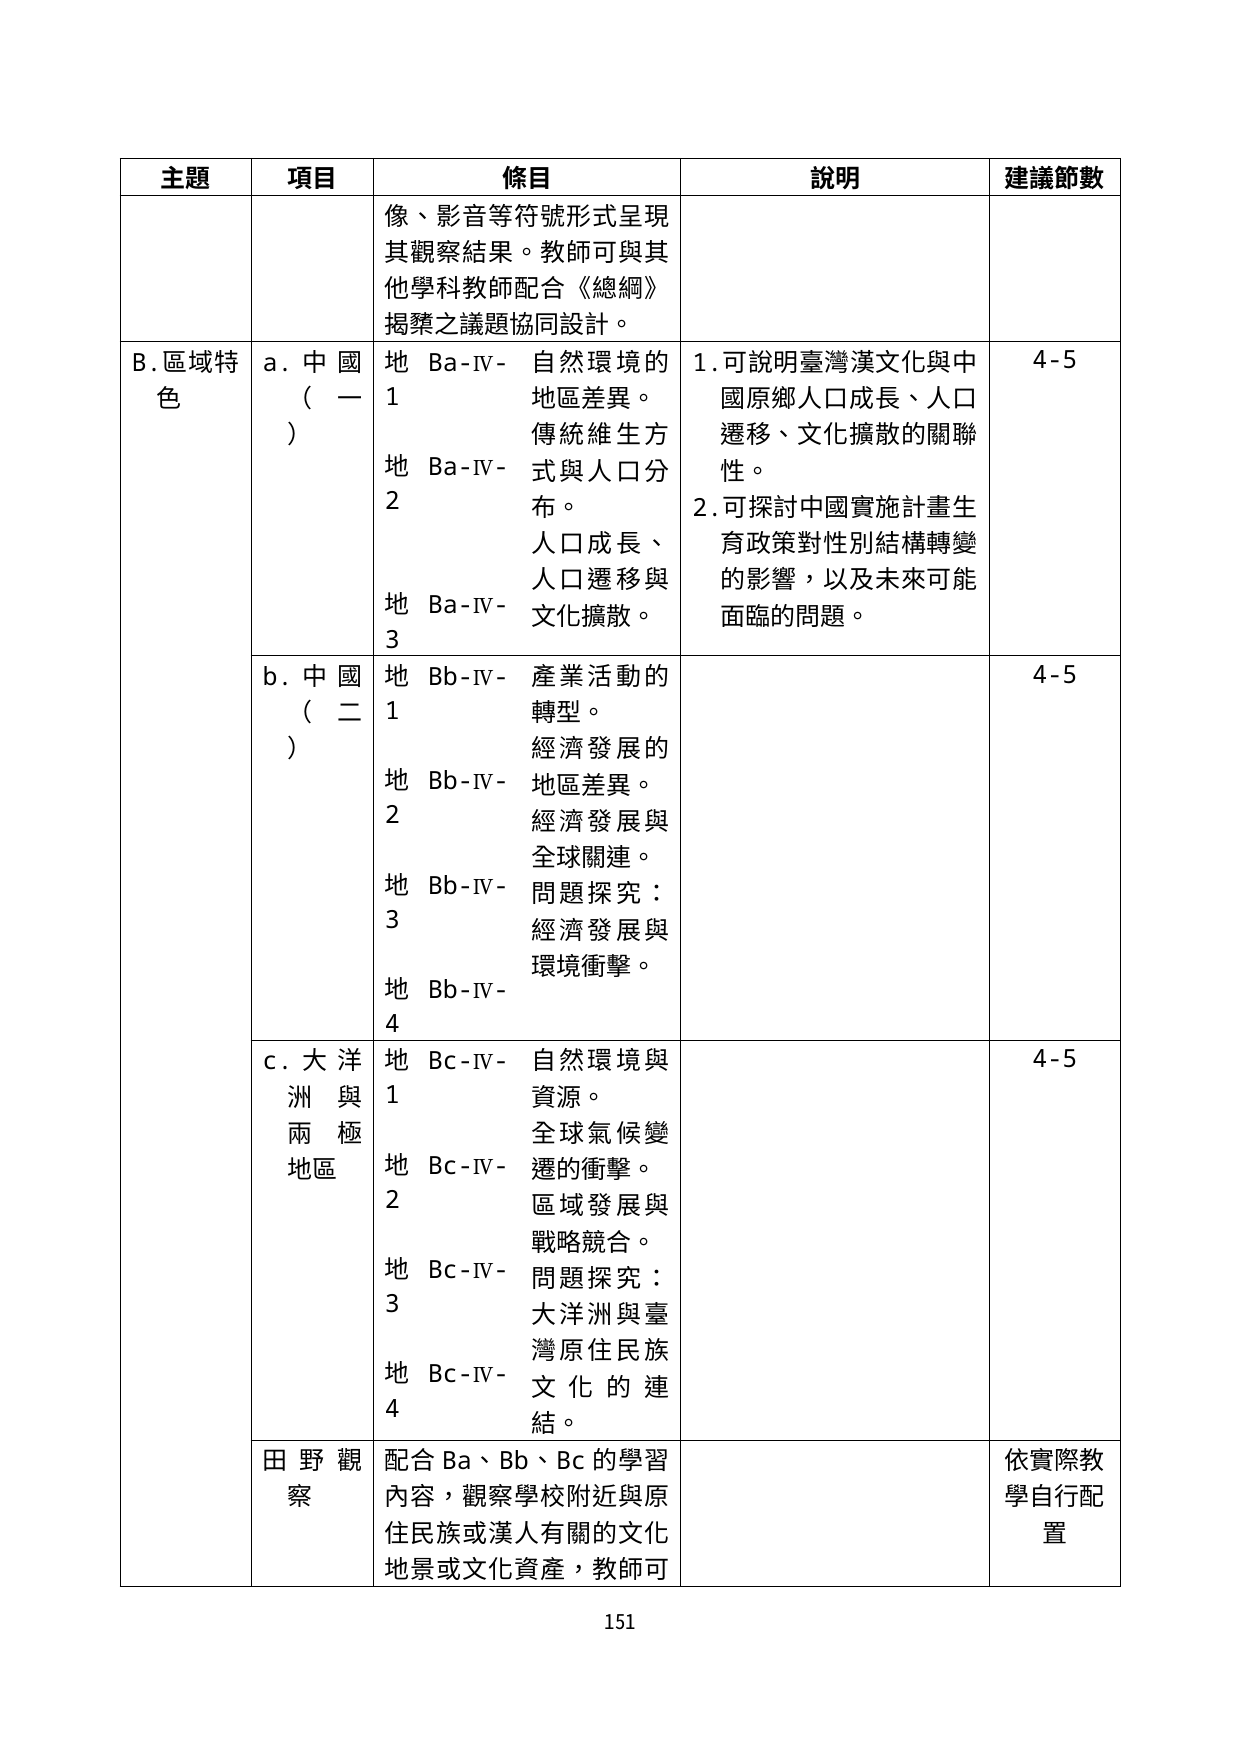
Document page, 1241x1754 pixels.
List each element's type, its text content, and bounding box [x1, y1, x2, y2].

table_cell [681, 656, 989, 1040]
table_cell 配合Ba、Bb、Bc的學習內容，觀察學校附近與原住民族或漢人有關的文化地景或文化資產，教師可 [374, 1441, 680, 1586]
table_header 項目 [252, 159, 373, 195]
table_cell 1.可說明臺灣漢文化與中國原鄉人口成長、人口遷移、文化擴散的關聯性。 2.可探討中國實施計畫生育政策對性別結構轉變的影響，以及未來可能面臨的問題。 [681, 342, 989, 655]
table_cell [681, 1041, 989, 1439]
table_cell 地Bc-Ⅳ-1 地Bc-Ⅳ-2 地Bc-Ⅳ-3 地Bc-Ⅳ-4 [374, 1041, 519, 1439]
table_cell 自然環境與資源。 全球氣候變遷的衝擊。 區域發展與戰略競合。 問題探究：大洋洲與臺灣原住民族文化的連結。 [520, 1041, 680, 1439]
table_cell 自然環境的地區差異。 傳統維生方式與人口分布。 人口成長、人口遷移與文化擴散。 [520, 342, 680, 655]
table_header 說明 [681, 159, 989, 195]
table_header 建議節數 [990, 159, 1120, 195]
table_cell 田野觀察 [252, 1441, 373, 1586]
table_header 條目 [374, 159, 680, 195]
table_cell 4-5 [990, 1041, 1120, 1439]
table_cell c.大洋洲與兩極地區 [252, 1041, 373, 1439]
table_cell [990, 196, 1120, 341]
table_cell 地Bb-Ⅳ-1 地Bb-Ⅳ-2 地Bb-Ⅳ-3 地Bb-Ⅳ-4 [374, 656, 519, 1040]
table_cell 依實際教學自行配置 [990, 1441, 1120, 1586]
table_cell B.區域特色 [121, 342, 251, 1586]
table_cell b.中國（二） [252, 656, 373, 1040]
table_cell 地Ba-Ⅳ-1 地Ba-Ⅳ-2 地Ba-Ⅳ-3 [374, 342, 519, 655]
table_cell [252, 196, 373, 341]
table_cell 像、影音等符號形式呈現其觀察結果。教師可與其他學科教師配合《總綱》揭櫫之議題協同設計。 [374, 196, 680, 341]
table_cell a.中國（一） [252, 342, 373, 655]
table_cell 4-5 [990, 656, 1120, 1040]
table_cell 產業活動的轉型。 經濟發展的地區差異。 經濟發展與全球關連。 問題探究：經濟發展與環境衝擊。 [520, 656, 680, 1040]
table_cell [681, 196, 989, 341]
table_cell [121, 196, 251, 341]
table_cell [681, 1441, 989, 1586]
table_header 主題 [121, 159, 251, 195]
table_cell 4-5 [990, 342, 1120, 655]
